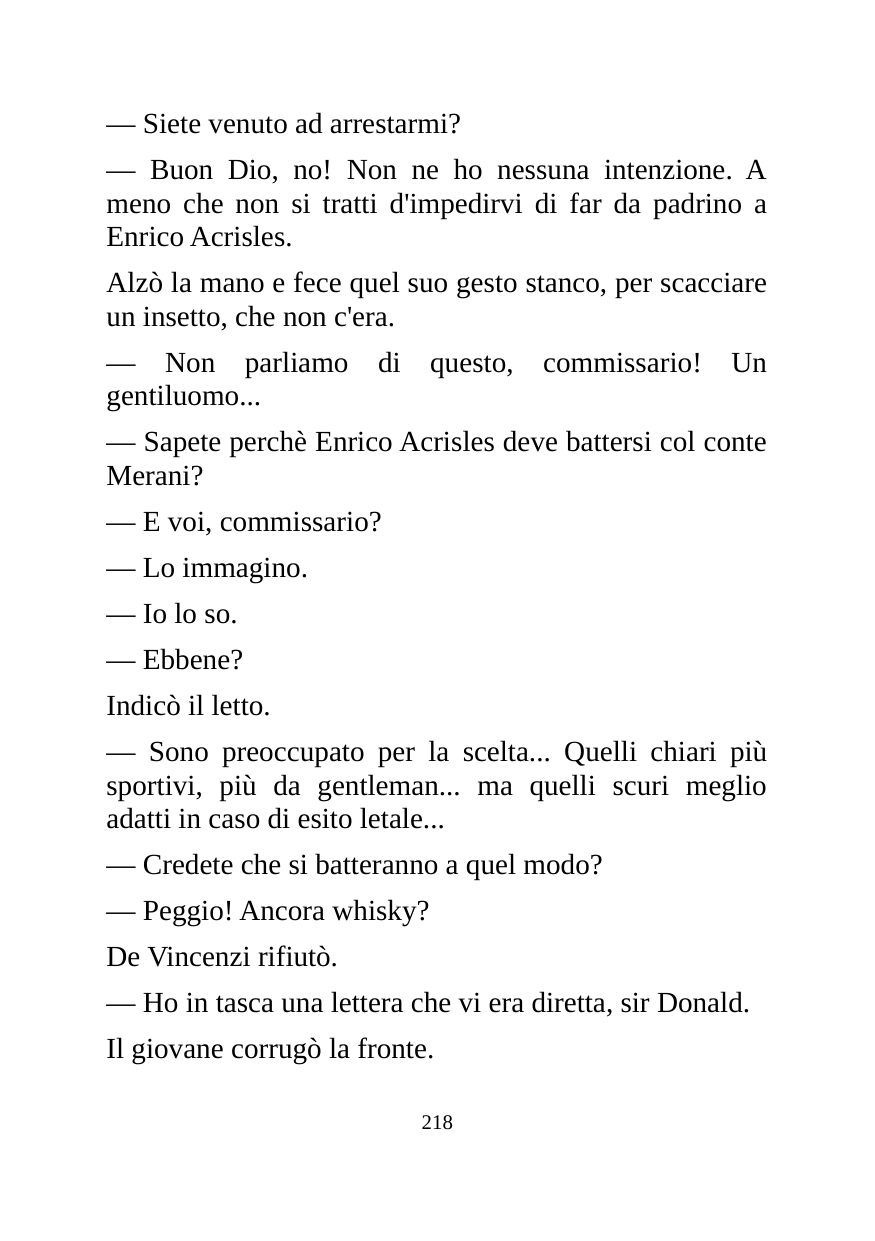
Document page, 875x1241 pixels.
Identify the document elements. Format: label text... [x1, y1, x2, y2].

text — Peggio! Ancora whisky? [106, 893, 768, 927]
text — Credete che si batteranno a quel modo? [106, 847, 768, 881]
text Il giovane corrugò la fronte. [106, 1032, 768, 1065]
text De Vincenzi rifiutò. [106, 939, 768, 973]
text — Sapete perchè Enrico Acrisles deve battersi col conte Merani? [106, 424, 768, 492]
text — Ebbene? [106, 642, 768, 676]
text — E voi, commissario? [106, 504, 768, 538]
text — Buon Dio, no! Non ne ho nessuna intenzione. A meno che non si tratti d'impedirvi di far da padrino a Enrico Acrisles. [106, 152, 768, 253]
text Alzò la mano e fece quel suo gesto stanco, per scacciare un insetto, che non c'era. [106, 265, 768, 332]
text Indicò il letto. [106, 688, 768, 722]
text — Ho in tasca una lettera che vi era diretta, sir Donald. [106, 986, 768, 1019]
text — Io lo so. [106, 596, 768, 630]
text — Non parliamo di questo, commissario! Un gentiluomo... [106, 345, 768, 412]
text — Sono preoccupato per la scelta... Quelli chiari più sportivi, più da gentleman... ma quelli scuri meglio adatti in caso di esito letale... [106, 734, 768, 835]
text — Lo immagino. [106, 550, 768, 584]
text — Siete venuto ad arrestarmi? [106, 106, 768, 140]
